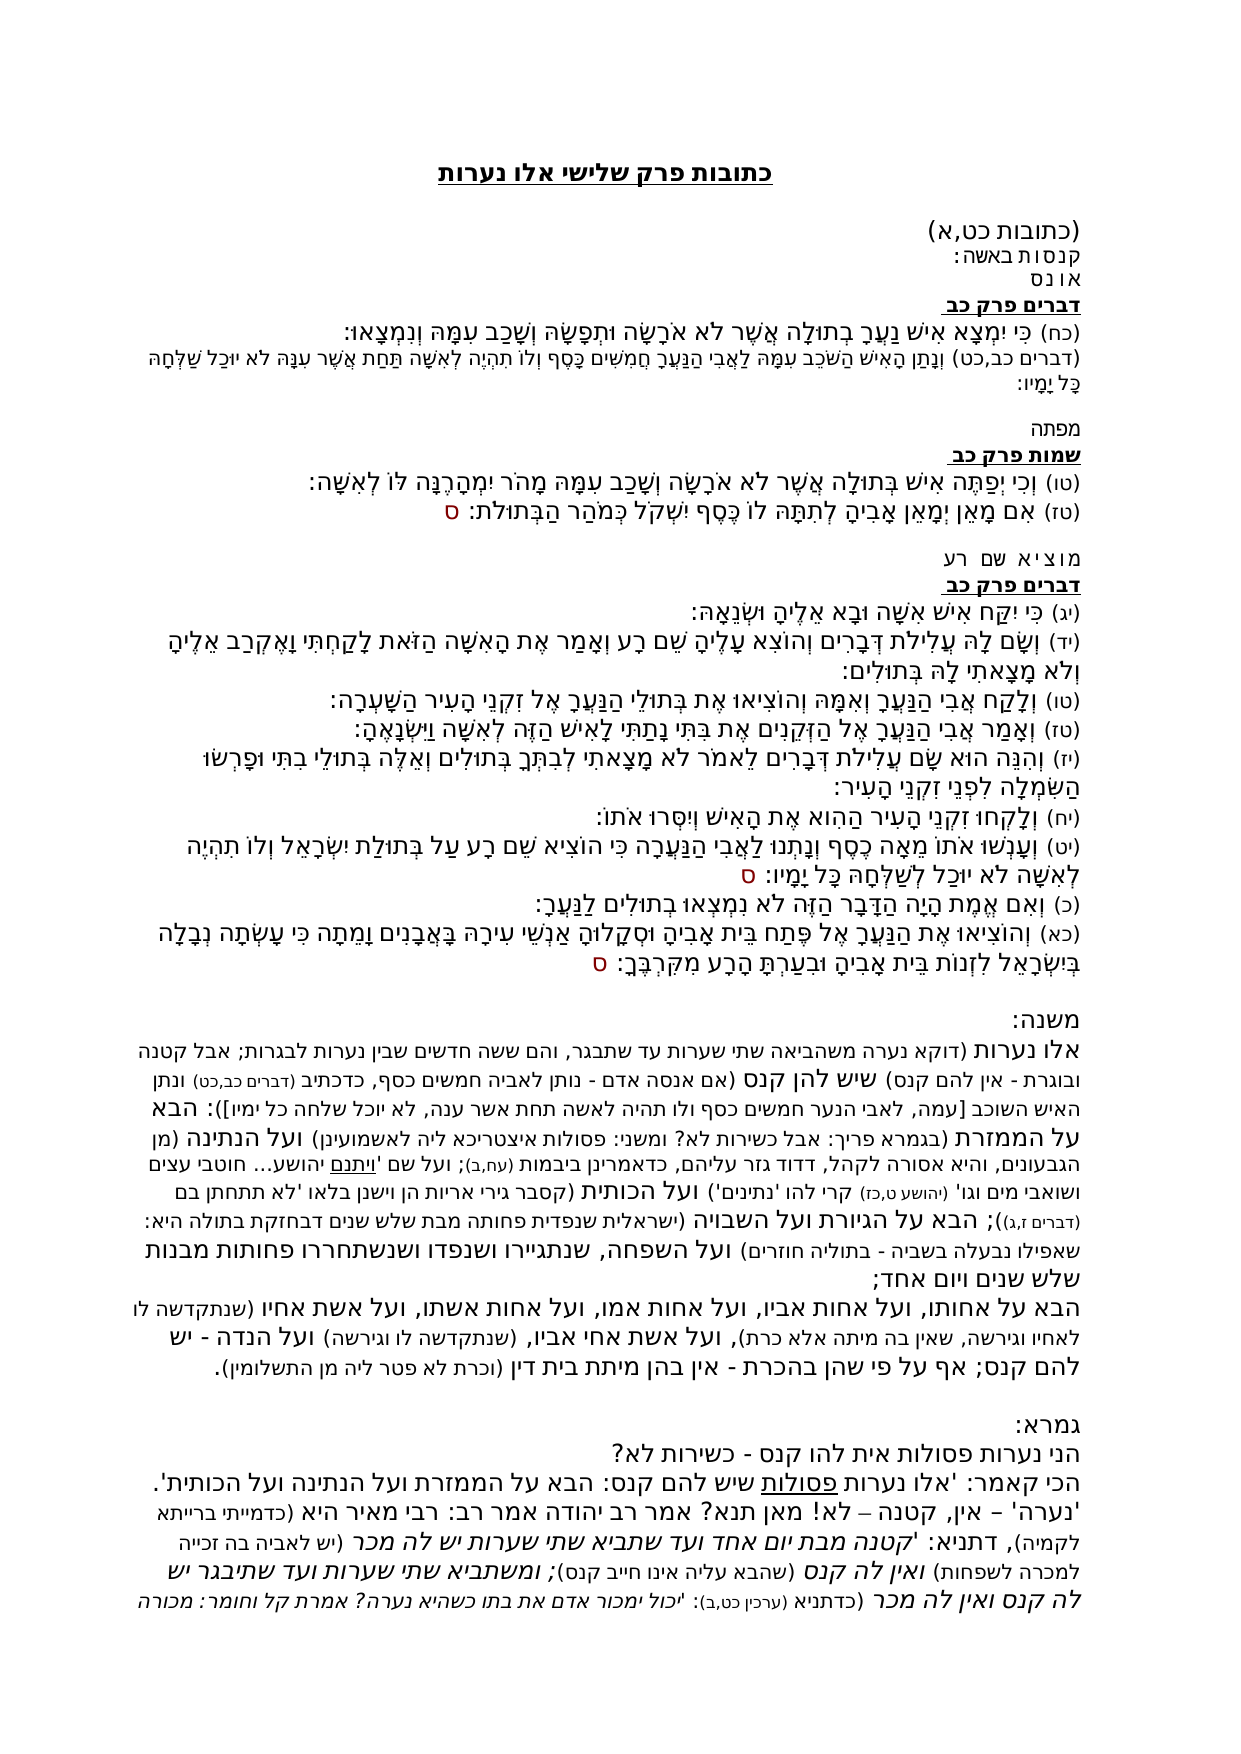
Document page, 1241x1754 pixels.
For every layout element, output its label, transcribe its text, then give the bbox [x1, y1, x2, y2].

text שמות פרק כב [130, 443, 1081, 467]
text הבא על אחותו, ועל אחות אביו, ועל אחות אמו, ועל אחות אשתו, ועל אשת אחיו (שנתקדשה לו לאחיו וגירשה, שאין בה מיתה אלא כרת), ועל אשת אחי אביו, (שנתקדשה לו וגירשה) ועל הנדה - יש להם קנס; אף על פי שהן בהכרת - אין בהן מיתת בית דין (וכרת לא פטר ליה מן התשלומין). [130, 1293, 1081, 1381]
text 'נערה' – אין, קטנה – לא! מאן תנא? אמר רב יהודה אמר רב: רבי מאיר היא (כדמייתי ברייתא לקמיה), דתניא: 'קטנה מבת יום אחד ועד שתביא שתי שערות יש לה מכר (יש לאביה בה זכייה למכרה לשפחות) ואין לה קנס (שהבא עליה אינו חייב קנס); ומשתביא שתי שערות ועד שתיבגר יש לה קנס ואין לה מכר (כדתניא (ערכין כט,ב): 'יכול ימכור אדם את בתו כשהיא נערה? אמרת קל וחומר: מכורה [130, 1497, 1081, 1614]
subtitle כתובות פרק שלישי אלו נערות [130, 159, 1081, 188]
text מפתה [130, 419, 1081, 443]
text (כא) וְהוֹצִיאוּ אֶת הַנַּעֲרָ אֶל פֶּתַח בֵּית אָבִיהָ וּסְקָלוּהָ אַנְשֵׁי עִירָהּ בָּאֲבָנִים וָמֵתָה כִּי עָשְׂתָה נְבָלָה בְּיִשְׂרָאֵל לִזְנוֹת בֵּית אָבִיהָ וּבִעַרְתָּ הָרָע מִקִּרְבֶּךָ: ס [130, 918, 1081, 977]
text הני נערות פסולות אית להו קנס - כשירות לא? [130, 1439, 1081, 1468]
text (טז) וְאָמַר אֲבִי הַנַּעֲרָ אֶל הַזְּקֵנִים אֶת בִּתִּי נָתַתִּי לָאִישׁ הַזֶּה לְאִשָּׁה וַיִּשְׂנָאֶהָ: [130, 714, 1081, 743]
text (טז) אִם מָאֵן יְמָאֵן אָבִיהָ לְתִתָּהּ לוֹ כֶּסֶף יִשְׁקֹל כְּמֹהַר הַבְּתוּלֹת: ס [130, 496, 1081, 525]
text (יד) וְשָׂם לָהּ עֲלִילֹת דְּבָרִים וְהוֹצִא עָלֶיהָ שֵׁם רָע וְאָמַר אֶת הָאִשָּׁה הַזֹּאת לָקַחְתִּי וָאֶקְרַב אֵלֶיהָ וְלֹא מָצָאתִי לָהּ בְּתוּלִים: [130, 627, 1081, 685]
text אלו נערות (דוקא נערה משהביאה שתי שערות עד שתבגר, והם ששה חדשים שבין נערות לבגרות; אבל קטנה ובוגרת - אין להם קנס) שיש להן קנס (אם אנסה אדם - נותן לאביה חמשים כסף, כדכתיב (דברים כב,כט) ונתן האיש השוכב [עמה, לאבי הנער חמשים כסף ולו תהיה לאשה תחת אשר ענה, לא יוכל שלחה כל ימיו]): הבא על הממזרת (בגמרא פריך: אבל כשירות לא? ומשני: פסולות איצטריכא ליה לאשמועינן) ועל הנתינה (מן הגבעונים, והיא אסורה לקהל, דדוד גזר עליהם, כדאמרינן ביבמות (עח,ב); ועל שם 'ויתנם יהושע... חוטבי עצים ושואבי מים וגו' (יהושע ט,כז) קרי להו 'נתינים') ועל הכותית (קסבר גירי אריות הן וישנן בלאו 'לא תתחתן בם (דברים ז,ג)); הבא על הגיורת ועל השבויה (ישראלית שנפדית פחותה מבת שלש שנים דבחזקת בתולה היא: שאפילו נבעלה בשביה - בתוליה חוזרים) ועל השפחה, שנתגיירו ושנפדו ושנשתחררו פחותות מבנות שלש שנים ויום אחד; [130, 1035, 1081, 1293]
text (טו) וְכִי יְפַתֶּה אִישׁ בְּתוּלָה אֲשֶׁר לֹא אֹרָשָׂה וְשָׁכַב עִמָּהּ מָהֹר יִמְהָרֶנָּה לּוֹ לְאִשָּׁה: [130, 467, 1081, 496]
text (כ) וְאִם אֱמֶת הָיָה הַדָּבָר הַזֶּה לֹא נִמְצְאוּ בְתוּלִים לַנַּעֲרָ: [130, 889, 1081, 918]
text (יז) וְהִנֵּה הוּא שָׂם עֲלִילֹת דְּבָרִים לֵאמֹר לֹא מָצָאתִי לְבִתְּךָ בְּתוּלִים וְאֵלֶּה בְּתוּלֵי בִתִּי וּפָרְשׂוּ הַשִּׂמְלָה לִפְנֵי זִקְנֵי הָעִיר: [130, 743, 1081, 802]
text דברים פרק כב [130, 293, 1081, 317]
text (כח) כִּי יִמְצָא אִישׁ נַעֲרָ בְתוּלָה אֲשֶׁר לֹא אֹרָשָׂה וּתְפָשָׂהּ וְשָׁכַב עִמָּהּ וְנִמְצָאוּ: [130, 317, 1081, 346]
text (יג) כִּי יִקַּח אִישׁ אִשָּׁה וּבָא אֵלֶיהָ וּשְׂנֵאָהּ: [130, 597, 1081, 627]
text (כתובות כט,א) [130, 217, 1081, 246]
text גמרא: [130, 1410, 1081, 1439]
text (טו) וְלָקַח אֲבִי הַנַּעֲרָ וְאִמָּהּ וְהוֹצִיאוּ אֶת בְּתוּלֵי הַנַּעֲרָ אֶל זִקְנֵי הָעִיר הַשָּׁעְרָה: [130, 685, 1081, 714]
text (יט) וְעָנְשׁוּ אֹתוֹ מֵאָה כֶסֶף וְנָתְנוּ לַאֲבִי הַנַּעֲרָה כִּי הוֹצִיא שֵׁם רָע עַל בְּתוּלַת יִשְׂרָאֵל וְלוֹ תִהְיֶה לְאִשָּׁה לֹא יוּכַל לְשַׁלְּחָהּ כָּל יָמָיו: ס [130, 831, 1081, 889]
text מוציא שם רע [130, 549, 1081, 573]
text משנה: [130, 1006, 1081, 1035]
text (דברים כב,כט) וְנָתַן הָאִישׁ הַשֹּׁכֵב עִמָּהּ לַאֲבִי הַנַּעֲרָ חֲמִשִּׁים כָּסֶף וְלוֹ תִהְיֶה לְאִשָּׁה תַּחַת אֲשֶׁר עִנָּהּ לֹא יוּכַל שַׁלְּחָהּ כָּל יָמָיו: [130, 346, 1081, 395]
text (יח) וְלָקְחוּ זִקְנֵי הָעִיר הַהִוא אֶת הָאִישׁ וְיִסְּרוּ אֹתוֹ: [130, 802, 1081, 831]
text אונס [130, 269, 1081, 293]
text הכי קאמר: 'אלו נערות פסולות שיש להם קנס: הבא על הממזרת ועל הנתינה ועל הכותית'. [130, 1468, 1081, 1497]
text קנסות באשה: [130, 246, 1081, 269]
text דברים פרק כב [130, 573, 1081, 597]
